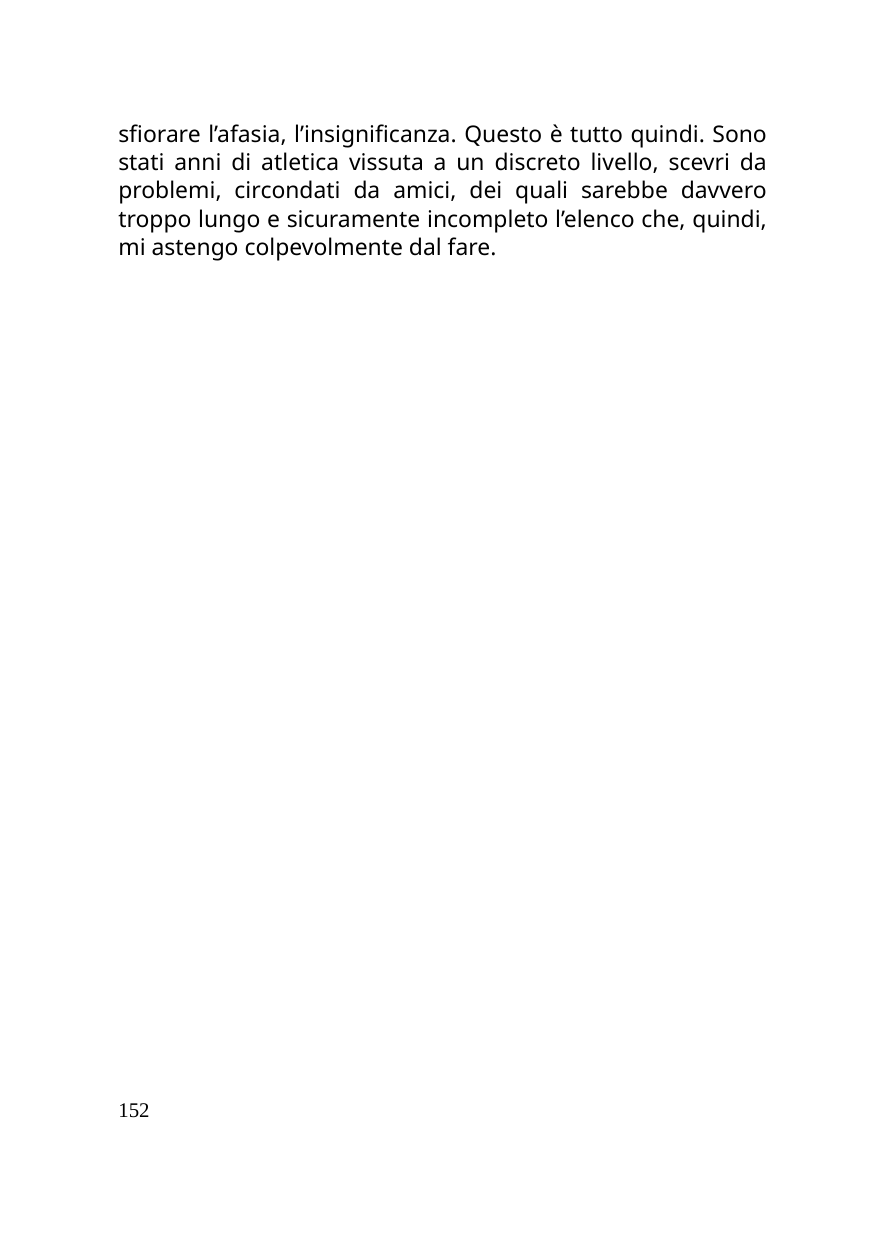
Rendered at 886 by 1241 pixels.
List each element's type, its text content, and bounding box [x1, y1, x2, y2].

text sfiorare l’afasia, l’insignificanza. Questo è tutto quindi. Sono stati anni di atletica vissuta a un discreto livello, scevri da problemi, circondati da amici, dei quali sarebbe davvero troppo lungo e sicuramente incompleto l’elenco che, quindi, mi astengo colpevolmente dal fare. [118, 118, 768, 262]
